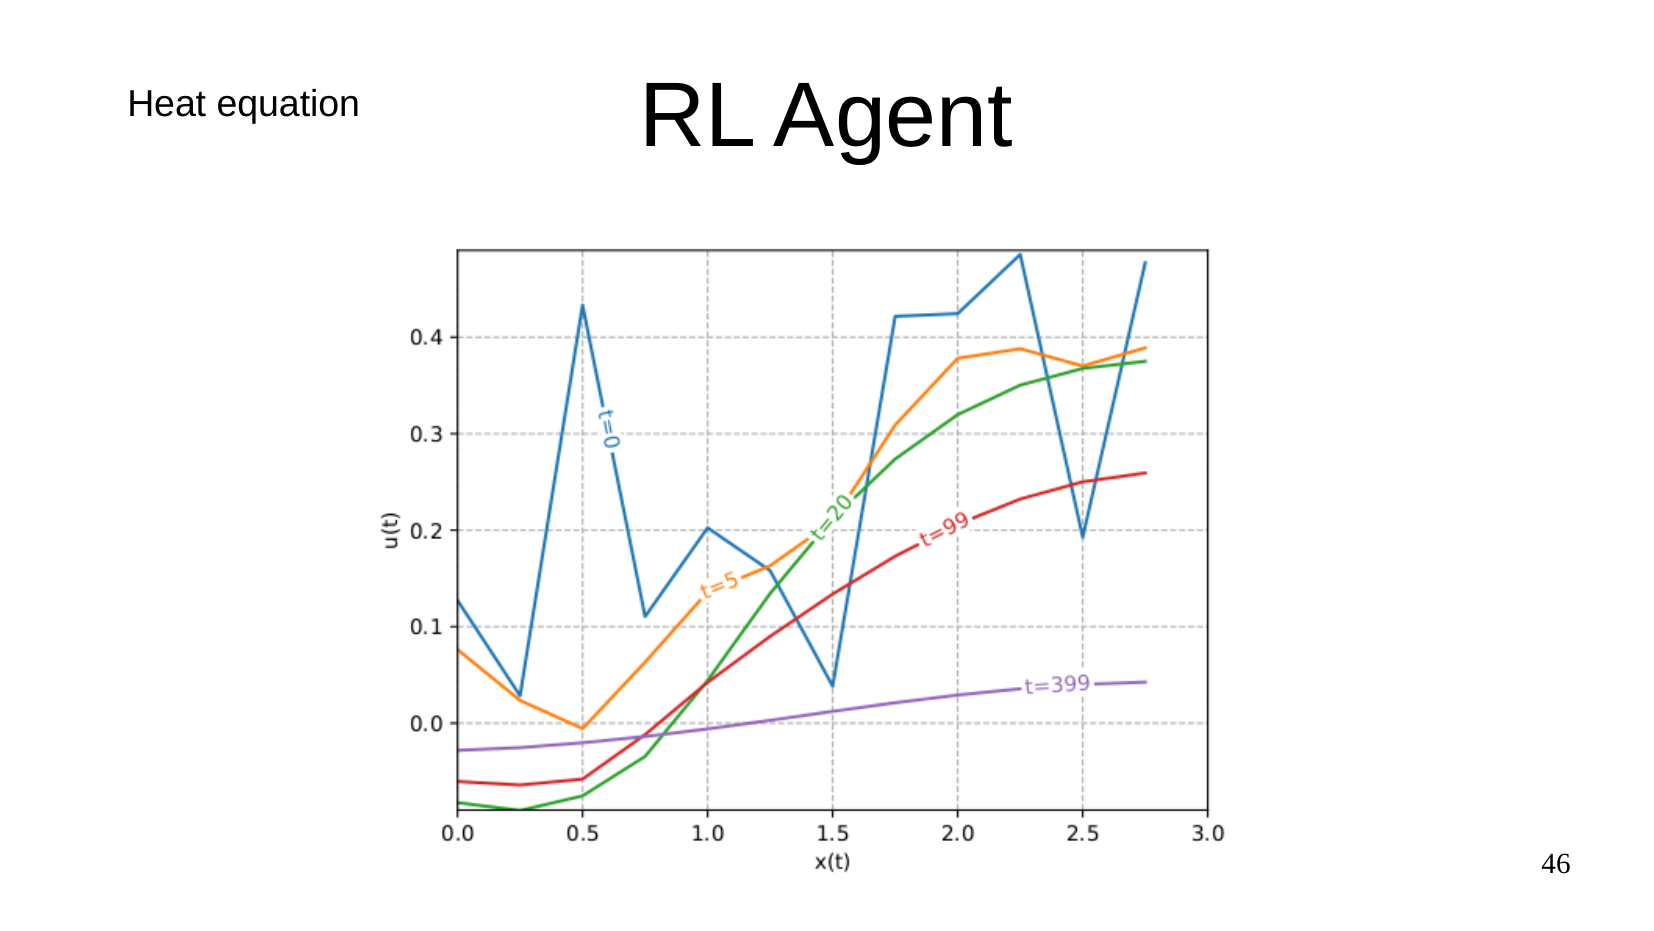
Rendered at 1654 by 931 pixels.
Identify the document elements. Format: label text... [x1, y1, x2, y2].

title RL Agent [82, 37, 1571, 193]
picture [363, 215, 1265, 891]
text_box Heat equation [112, 75, 413, 216]
